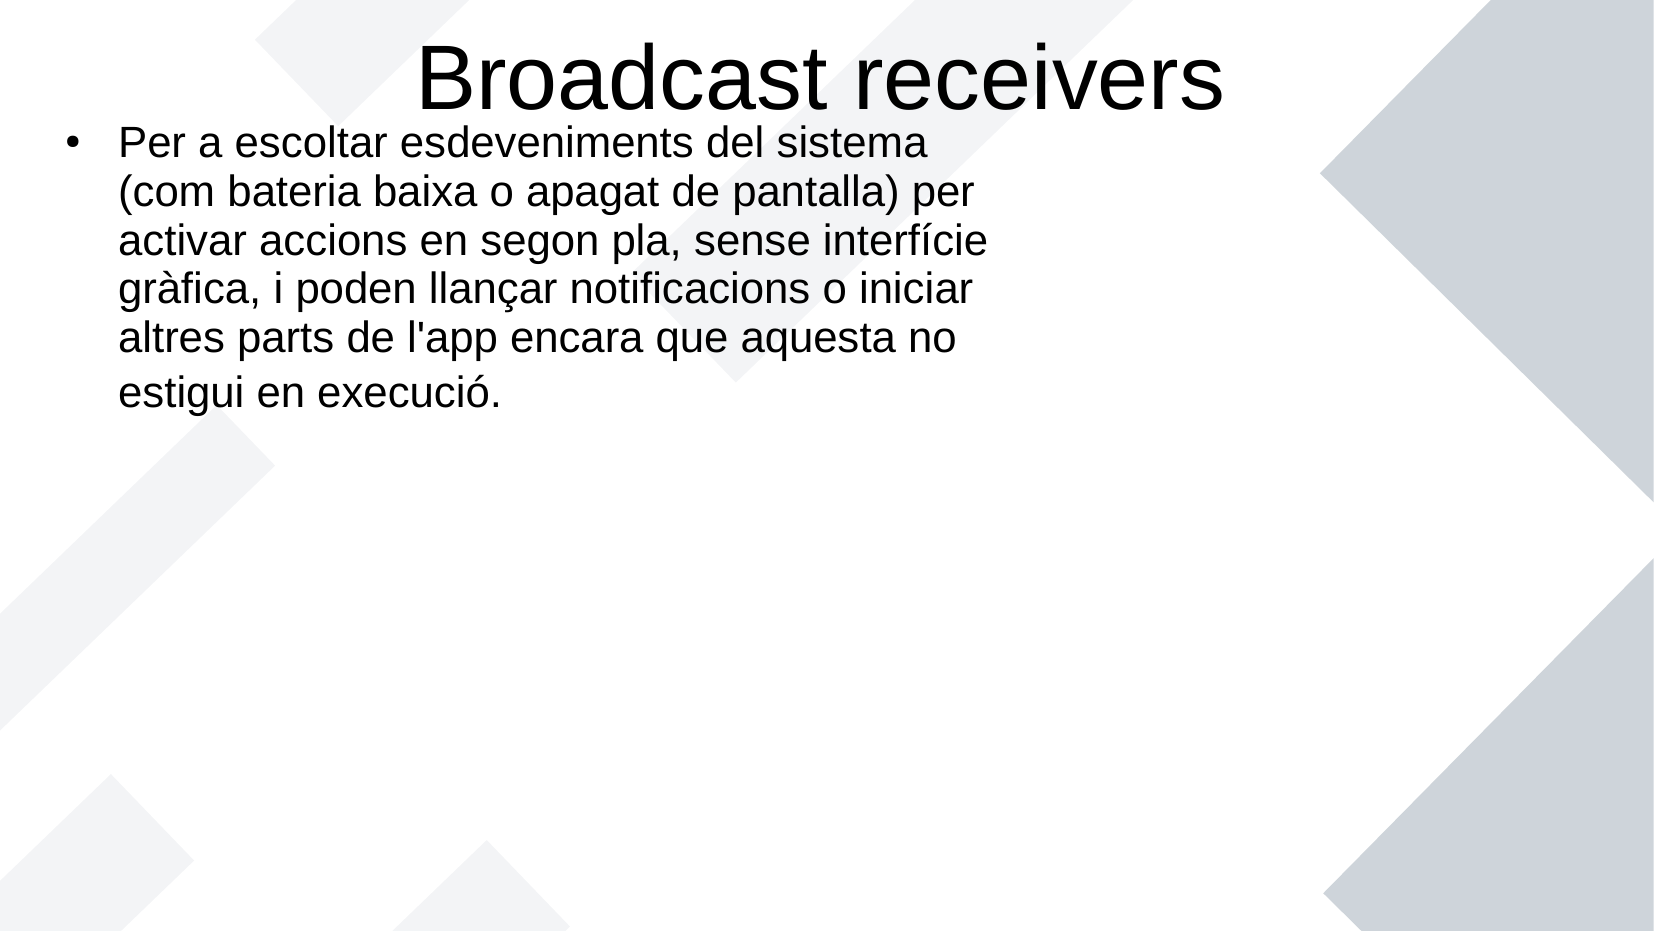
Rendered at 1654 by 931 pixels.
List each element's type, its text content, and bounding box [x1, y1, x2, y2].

title Broadcast receivers [76, 0, 1565, 156]
list Per a escoltar esdeveniments del sistema (com bateria baixa o apagat de pantalla) per activar accions en segon pla, sense interfície gràfica, i poden llançar notificacions o iniciar altres parts de l'app encara que aquesta no estigui en execució. [47, 118, 1004, 865]
